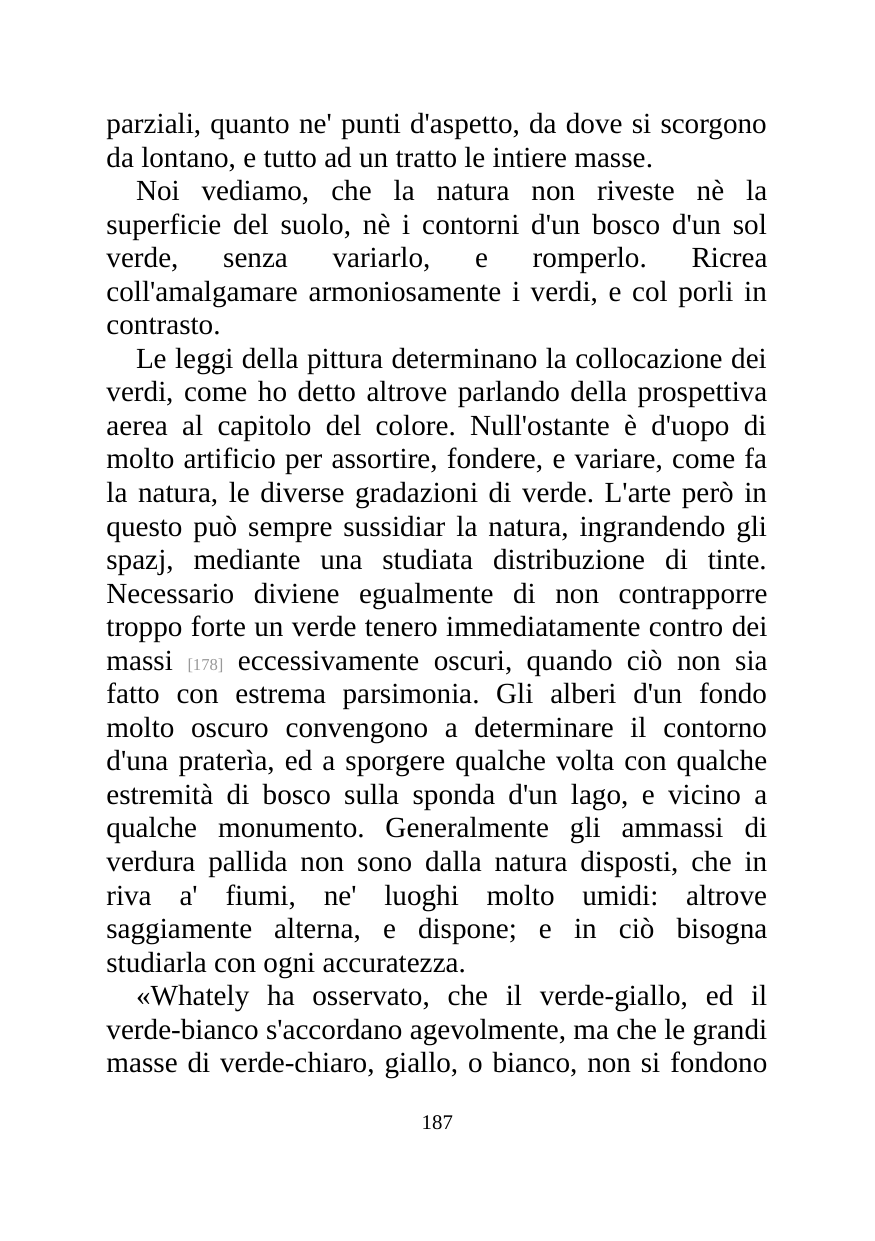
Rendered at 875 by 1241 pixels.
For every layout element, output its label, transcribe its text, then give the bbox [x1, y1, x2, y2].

text parziali, quanto ne' punti d'aspetto, da dove si scorgono da lontano, e tutto ad un tratto le intiere masse. [106, 106, 768, 173]
text Noi vediamo, che la natura non riveste nè la superficie del suolo, nè i contorni d'un bosco d'un sol verde, senza variarlo, e romperlo. Ricrea coll'amalgamare armoniosamente i verdi, e col porli in contrasto. [106, 173, 768, 341]
text Le leggi della pittura determinano la collocazione dei verdi, come ho detto altrove parlando della prospettiva aerea al capitolo del colore. Null'ostante è d'uopo di molto artificio per assortire, fondere, e variare, come fa la natura, le diverse gradazioni di verde. L'arte però in questo può sempre sussidiar la natura, ingrandendo gli spazj, mediante una studiata distribuzione di tinte. Necessario diviene egualmente di non contrapporre troppo forte un verde tenero immediatamente contro dei massi [178] eccessivamente oscuri, quando ciò non sia fatto con estrema parsimonia. Gli alberi d'un fondo molto oscuro convengono a determinare il contorno d'una praterìa, ed a sporgere qualche volta con qualche estremità di bosco sulla sponda d'un lago, e vicino a qualche monumento. Generalmente gli ammassi di verdura pallida non sono dalla natura disposti, che in riva a' fiumi, ne' luoghi molto umidi: altrove saggiamente alterna, e dispone; e in ciò bisogna studiarla con ogni accuratezza. [106, 341, 768, 978]
text «Whately ha osservato, che il verde-giallo, ed il verde-bianco s'accordano agevolmente, ma che le grandi masse di verde-chiaro, giallo, o bianco, non si fondono [106, 978, 768, 1079]
